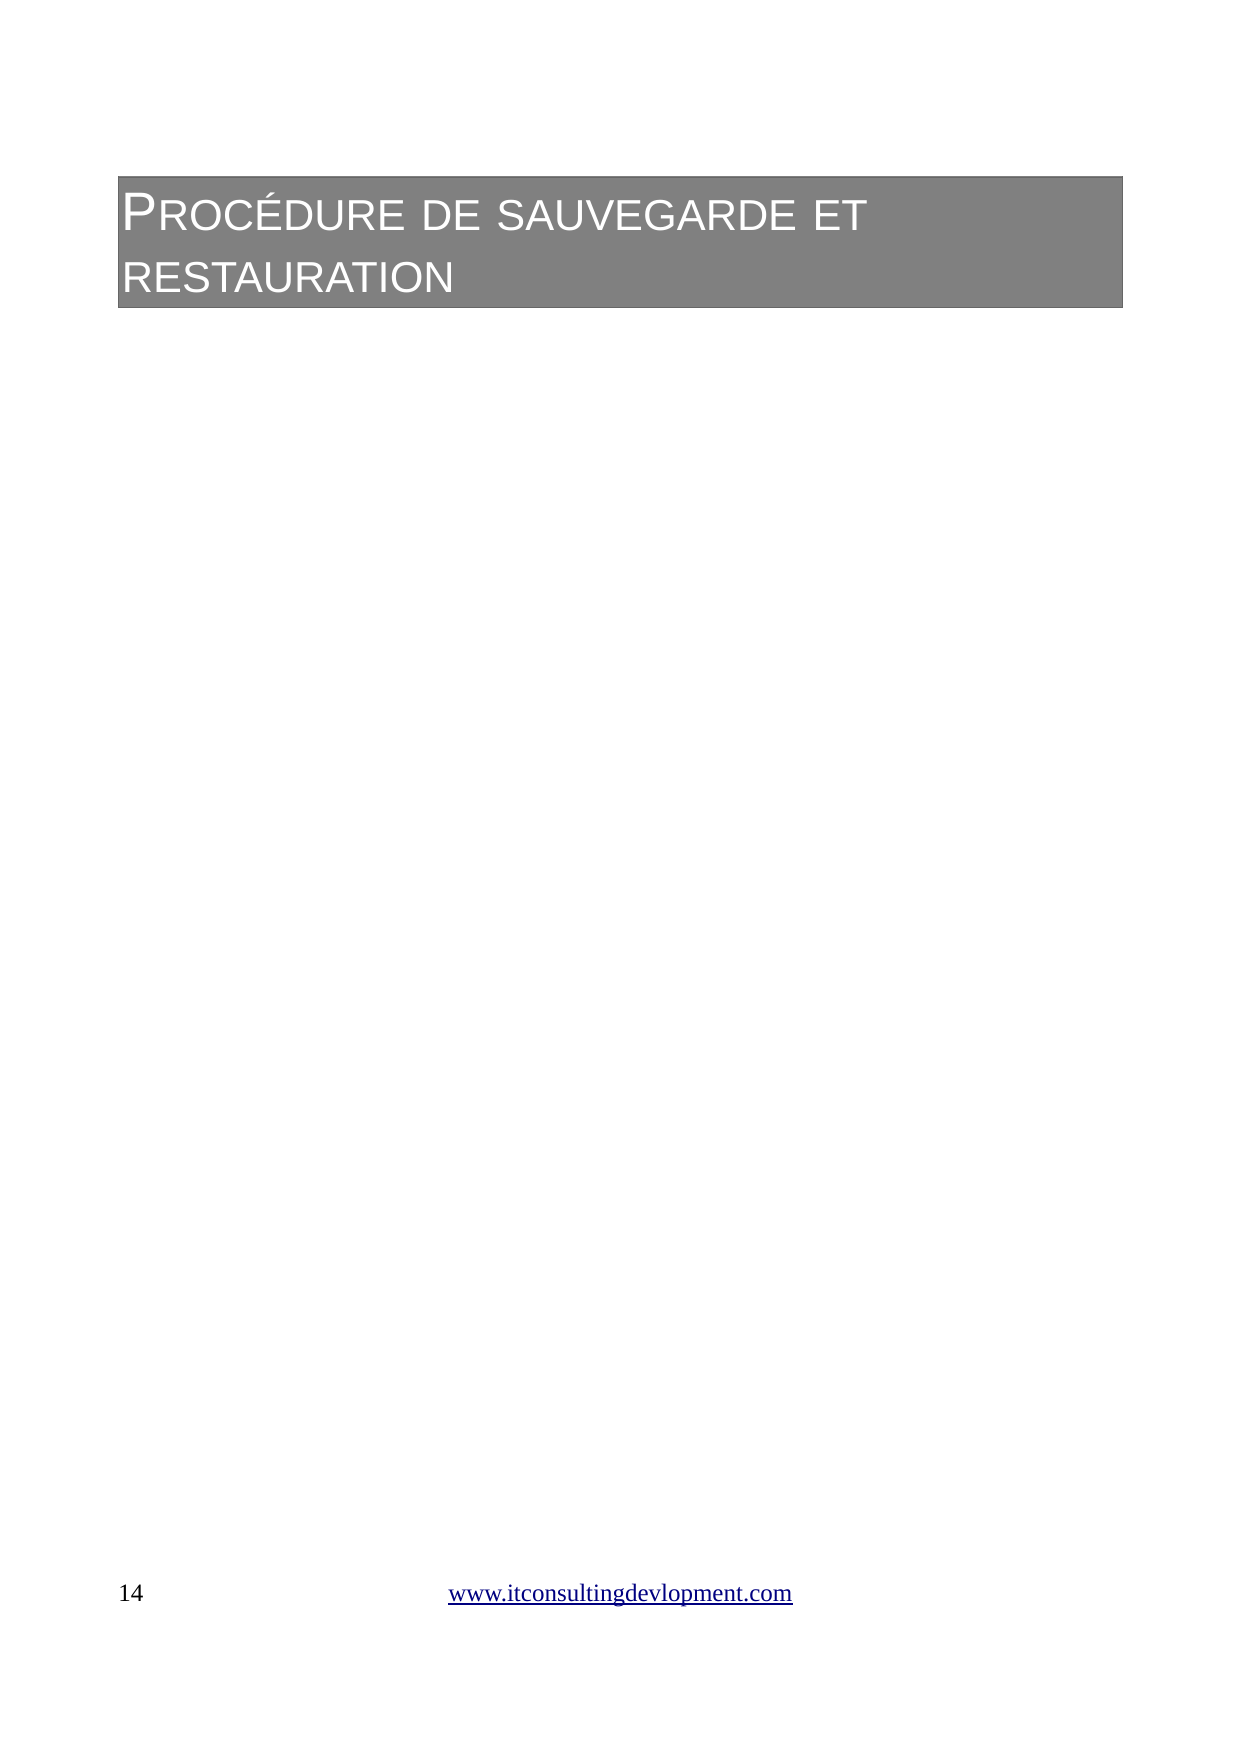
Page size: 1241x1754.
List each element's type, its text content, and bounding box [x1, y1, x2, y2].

subtitle Procédure de sauvegarde et restauration [119, 178, 1122, 307]
